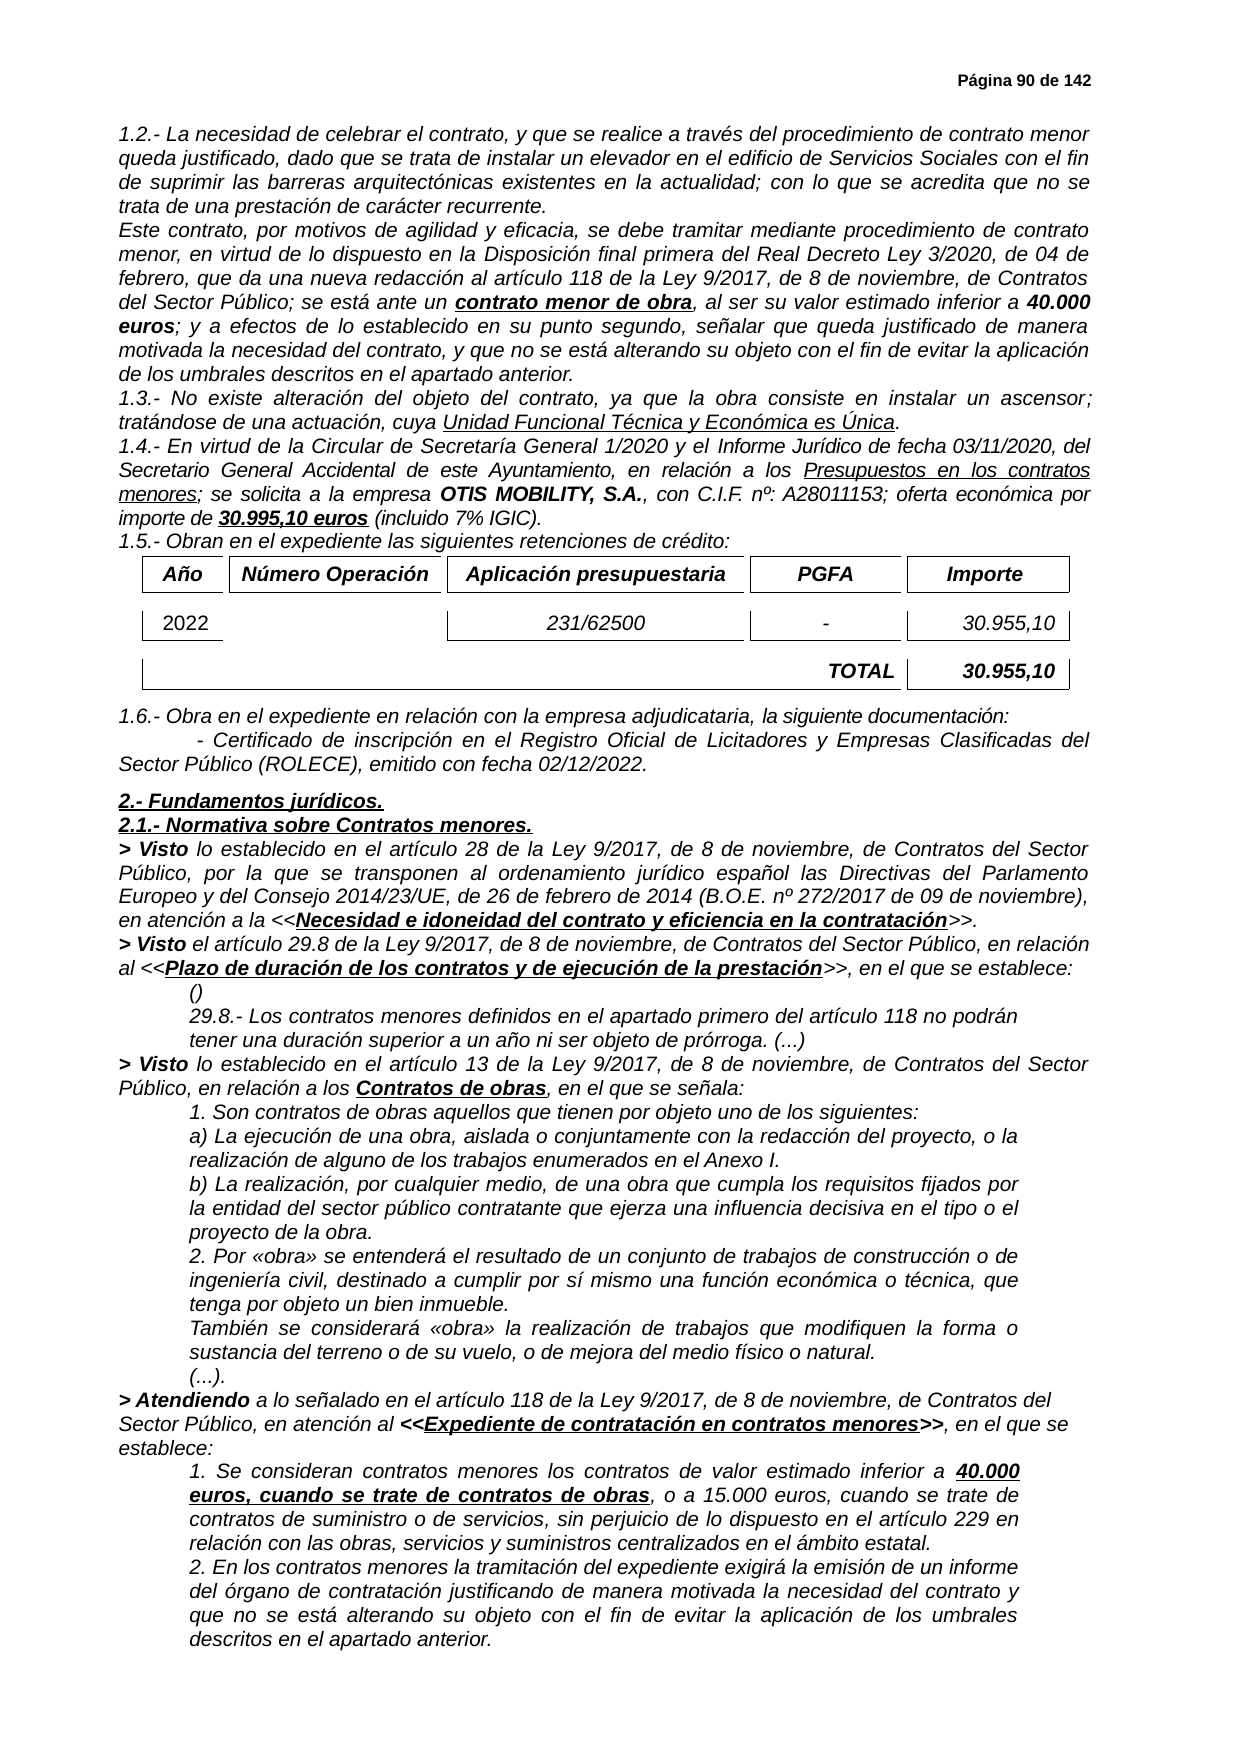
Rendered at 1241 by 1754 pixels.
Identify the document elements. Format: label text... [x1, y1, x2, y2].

text - Certificado de inscripción en el Registro Oficial de Licitadores y Empresas Clasificadas del Sector Público (ROLECE), emitido con fecha 02/12/2022. [118, 728, 1092, 776]
text > Visto el artículo 29.8 de la Ley 9/2017, de 8 de noviembre, de Contratos del Sector Público, en relación al <<Plazo de duración de los contratos y de ejecución de la prestación>>, en el que se establece: [118, 932, 1092, 980]
text 1.3.- No existe alteración del objeto del contrato, ya que la obra consiste en instalar un ascensor; tratándose de una actuación, cuya Unidad Funcional Técnica y Económica es Única. [118, 386, 1092, 433]
table_cell - [747, 608, 904, 656]
text Este contrato, por motivos de agilidad y eficacia, se debe tramitar mediante procedimiento de contrato menor, en virtud de lo dispuesto en la Disposición final primera del Real Decreto Ley 3/2020, de 04 de febrero, que da una nueva redacción al artículo 118 de la Ley 9/2017, de 8 de noviembre, de Contratos del Sector Público; se está ante un contrato menor de obra, al ser su valor estimado inferior a 40.000 euros; y a efectos de lo establecido en su punto segundo, señalar que queda justificado de manera motivada la necesidad del contrato, y que no se está alterando su objeto con el fin de evitar la aplicación de los umbrales descritos en el apartado anterior. [118, 218, 1092, 386]
table_cell 30.955,10 [904, 656, 1072, 704]
text 1.2.- La necesidad de celebrar el contrato, y que se realice a través del procedimiento de contrato menor queda justificado, dado que se trata de instalar un elevador en el edificio de Servicios Sociales con el fin de suprimir las barreras arquitectónicas existentes en la actualidad; con lo que se acredita que no se trata de una prestación de carácter recurrente. [118, 122, 1092, 218]
table_cell 231/62500 [444, 608, 747, 656]
table_header Aplicación presupuestaria [444, 553, 747, 608]
text b) La realización, por cualquier medio, de una obra que cumpla los requisitos fijados por la entidad del sector público contratante que ejerza una influencia decisiva en el tipo o el proyecto de la obra. [189, 1172, 1022, 1244]
text 1.4.- En virtud de la Circular de Secretaría General 1/2020 y el Informe Jurídico de fecha 03/11/2020, del Secretario General Accidental de este Ayuntamiento, en relación a los Presupuestos en los contratos menores; se solicita a la empresa OTIS MOBILITY, S.A., con C.I.F. nº: A28011153; oferta económica por importe de 30.995,10 euros (incluido 7% IGIC). [118, 433, 1092, 529]
table_cell 2022 [139, 608, 226, 656]
text 2. En los contratos menores la tramitación del expediente exigirá la emisión de un informe del órgano de contratación justificando de manera motivada la necesidad del contrato y que no se está alterando su objeto con el fin de evitar la aplicación de los umbrales descritos en el apartado anterior. [189, 1555, 1022, 1651]
table_cell [226, 608, 444, 656]
table_header Número Operación [226, 553, 444, 608]
text 1.6.- Obra en el expediente en relación con la empresa adjudicataria, la siguiente documentación: [118, 704, 1092, 728]
text (...). [189, 1363, 1022, 1387]
text 29.8.- Los contratos menores definidos en el apartado primero del artículo 118 no podrán tener una duración superior a un año ni ser objeto de prórroga. (...) [189, 1004, 1022, 1052]
text > Visto lo establecido en el artículo 28 de la Ley 9/2017, de 8 de noviembre, de Contratos del Sector Público, por la que se transponen al ordenamiento jurídico español las Directivas del Parlamento Europeo y del Consejo 2014/23/UE, de 26 de febrero de 2014 (B.O.E. nº 272/2017 de 09 de noviembre), en atención a la <<Necesidad e idoneidad del contrato y eficiencia en la contratación>>. [118, 836, 1092, 932]
table_cell TOTAL [139, 656, 904, 704]
text () [189, 980, 1022, 1004]
text 1.5.- Obran en el expediente las siguientes retenciones de crédito: [118, 529, 1092, 553]
text 2.- Fundamentos jurídicos. [118, 788, 1092, 812]
text 1. Son contratos de obras aquellos que tienen por objeto uno de los siguientes: [189, 1100, 1022, 1124]
table_cell 30.955,10 [904, 608, 1072, 656]
table_header Año [139, 553, 226, 608]
text También se considerará «obra» la realización de trabajos que modifiquen la forma o sustancia del terreno o de su vuelo, o de mejora del medio físico o natural. [189, 1316, 1022, 1363]
text a) La ejecución de una obra, aislada o conjuntamente con la redacción del proyecto, o la realización de alguno de los trabajos enumerados en el Anexo I. [189, 1124, 1022, 1172]
table_header Importe [904, 553, 1072, 608]
text > Visto lo establecido en el artículo 13 de la Ley 9/2017, de 8 de noviembre, de Contratos del Sector Público, en relación a los Contratos de obras, en el que se señala: [118, 1052, 1092, 1100]
text 2. Por «obra» se entenderá el resultado de un conjunto de trabajos de construcción o de ingeniería civil, destinado a cumplir por sí mismo una función económica o técnica, que tenga por objeto un bien inmueble. [189, 1244, 1022, 1316]
text 1. Se consideran contratos menores los contratos de valor estimado inferior a 40.000 euros, cuando se trate de contratos de obras, o a 15.000 euros, cuando se trate de contratos de suministro o de servicios, sin perjuicio de lo dispuesto en el artículo 229 en relación con las obras, servicios y suministros centralizados en el ámbito estatal. [189, 1459, 1022, 1555]
table_header PGFA [747, 553, 904, 608]
text > Atendiendo a lo señalado en el artículo 118 de la Ley 9/2017, de 8 de noviembre, de Contratos del Sector Público, en atención al <<Expediente de contratación en contratos menores>>, en el que se establece: [118, 1387, 1092, 1459]
text 2.1.- Normativa sobre Contratos menores. [118, 812, 1092, 836]
